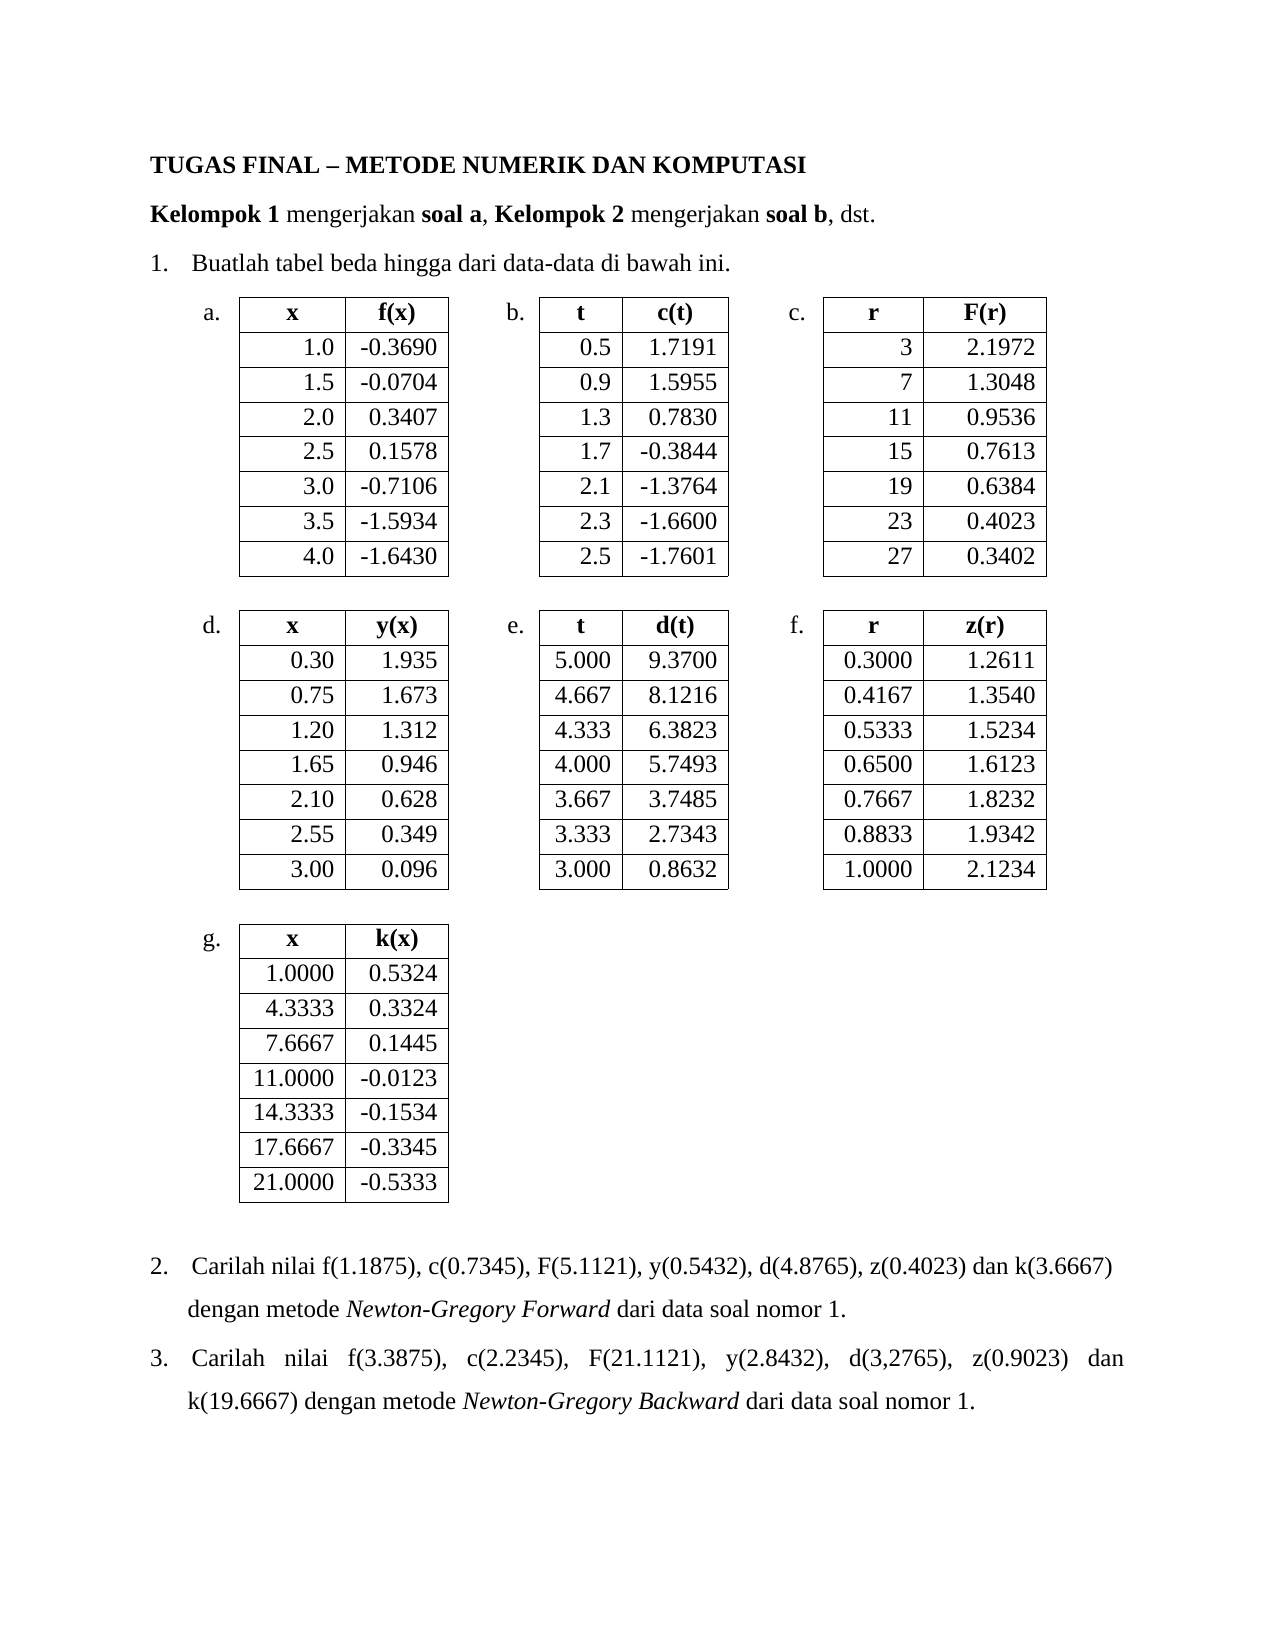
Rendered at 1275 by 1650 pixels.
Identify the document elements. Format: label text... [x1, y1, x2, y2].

table_cell [449, 750, 492, 784]
table_header [729, 297, 770, 332]
table_cell [770, 1098, 823, 1132]
table_cell 0.096 [346, 855, 448, 889]
table_cell [924, 924, 1046, 958]
table_cell [492, 645, 539, 680]
table_cell -0.3345 [346, 1133, 448, 1167]
text Kelompok 1 mengerjakan soal a, Kelompok 2 mengerjakan soal b, dst. [150, 199, 1125, 228]
table_cell [449, 576, 492, 610]
table_header F(r) [924, 298, 1046, 332]
table_cell [728, 924, 770, 958]
table_cell -0.5333 [346, 1168, 448, 1202]
table_cell [184, 750, 239, 784]
table_cell 3.00 [240, 855, 345, 889]
table_cell [184, 576, 239, 610]
table_cell [492, 506, 539, 541]
table_cell [492, 889, 539, 923]
table_cell [729, 402, 770, 436]
table_cell [449, 471, 492, 506]
table_cell 0.9536 [924, 403, 1046, 436]
table_cell 0.30 [240, 646, 345, 680]
table_cell [728, 1132, 770, 1167]
table_cell [728, 889, 770, 923]
table_cell [729, 436, 770, 471]
table_cell [729, 645, 770, 680]
table_cell [770, 576, 823, 610]
table_cell [492, 367, 539, 402]
table_cell 0.6384 [924, 472, 1046, 506]
table_cell [728, 576, 770, 610]
table_cell [770, 889, 823, 923]
table_cell [824, 1132, 923, 1167]
table_cell 0.5324 [346, 959, 448, 993]
table_cell 7.6667 [240, 1029, 345, 1063]
table_cell 3.333 [540, 820, 622, 854]
table_cell [449, 784, 492, 819]
table_cell [184, 993, 239, 1028]
table_cell [184, 471, 239, 506]
table_cell [449, 402, 492, 436]
table_cell [492, 1098, 539, 1132]
table_cell -0.3690 [346, 333, 448, 367]
table_cell x [240, 925, 345, 958]
table_cell [492, 715, 539, 749]
table_cell [492, 854, 539, 889]
table_cell [770, 993, 823, 1028]
table_cell [492, 958, 539, 993]
table_cell [184, 819, 239, 854]
table_cell [184, 1098, 239, 1132]
table_cell 4.3333 [240, 994, 345, 1028]
table_cell [184, 506, 239, 541]
table_cell 1.3540 [924, 681, 1046, 715]
table_cell [770, 680, 823, 715]
table_cell [449, 1167, 492, 1202]
table_cell [449, 715, 492, 749]
table_cell [622, 890, 728, 923]
table_cell 1.0 [240, 333, 345, 367]
table_cell [770, 436, 823, 471]
table_cell 11.0000 [240, 1064, 345, 1097]
table_cell [184, 715, 239, 749]
table_cell [492, 402, 539, 436]
table_cell 5.000 [540, 646, 622, 680]
table_cell 17.6667 [240, 1133, 345, 1167]
table_cell [492, 1132, 539, 1167]
table_cell 1.9342 [924, 820, 1046, 854]
table_cell 0.3000 [824, 646, 923, 680]
table_cell [728, 1028, 770, 1063]
table_cell [449, 645, 492, 680]
table_cell e. [492, 610, 539, 645]
table_cell [539, 924, 622, 958]
table_cell d(t) [623, 611, 728, 645]
table_cell 19 [824, 472, 923, 506]
table_cell [449, 680, 492, 715]
table_cell [770, 1132, 823, 1167]
table_cell [449, 1028, 492, 1063]
table_cell [924, 1098, 1046, 1132]
table_cell [184, 1167, 239, 1202]
table_cell [824, 1063, 923, 1097]
table_cell y(x) [346, 611, 448, 645]
table_cell [492, 924, 539, 958]
table_cell 0.8833 [824, 820, 923, 854]
table_cell [184, 1063, 239, 1097]
table_cell [449, 332, 492, 367]
table_cell 15 [824, 437, 923, 471]
table_cell 3.5 [240, 507, 345, 541]
table_cell [824, 1167, 923, 1202]
table_cell 0.3407 [346, 403, 448, 436]
table_cell [239, 577, 345, 610]
table_cell [770, 819, 823, 854]
table_cell [729, 332, 770, 367]
table_cell [770, 332, 823, 367]
table_cell -1.5934 [346, 507, 448, 541]
table_cell [539, 577, 622, 610]
table_header r [824, 298, 923, 332]
table_cell r [824, 611, 923, 645]
table_cell g. [184, 924, 239, 958]
table_cell [770, 367, 823, 402]
table_cell 1.5 [240, 368, 345, 402]
table_cell [770, 506, 823, 541]
table_cell 1.3048 [924, 368, 1046, 402]
table_cell [492, 576, 539, 610]
table_cell [449, 367, 492, 402]
table_cell [770, 750, 823, 784]
table_cell 2.0 [240, 403, 345, 436]
table_cell [924, 1167, 1046, 1202]
table_cell -0.0704 [346, 368, 448, 402]
table_cell 1.3 [540, 403, 622, 436]
table_cell 1.312 [346, 716, 448, 749]
table_cell [824, 924, 923, 958]
table_cell [539, 1098, 622, 1132]
table_cell [729, 471, 770, 506]
table_cell [770, 541, 823, 576]
table_header a. [184, 297, 239, 332]
table_cell [770, 1167, 823, 1202]
table_cell [824, 958, 923, 993]
table_cell 11 [824, 403, 923, 436]
table_cell z(r) [924, 611, 1046, 645]
table_cell 1.65 [240, 751, 345, 784]
table_cell [492, 750, 539, 784]
table_cell 8.1216 [623, 681, 728, 715]
table_header f(x) [346, 298, 448, 332]
table_cell [492, 541, 539, 576]
table_cell -0.7106 [346, 472, 448, 506]
table_cell 4.333 [540, 716, 622, 749]
table_cell [770, 1063, 823, 1097]
table_cell [184, 1028, 239, 1063]
table_cell [924, 577, 1046, 610]
table_cell [622, 958, 728, 993]
table_cell [770, 1028, 823, 1063]
table_cell 1.6123 [924, 751, 1046, 784]
table_cell 2.10 [240, 785, 345, 819]
table_cell [184, 367, 239, 402]
table_cell [492, 471, 539, 506]
table_cell d. [184, 610, 239, 645]
table_cell [729, 541, 770, 576]
table_cell f. [770, 610, 823, 645]
table_cell [492, 1028, 539, 1063]
table_cell 7 [824, 368, 923, 402]
table_cell [770, 645, 823, 680]
table_cell -1.6430 [346, 542, 448, 576]
table_cell 1.5955 [623, 368, 728, 402]
table_cell [729, 854, 770, 889]
table_cell 2.55 [240, 820, 345, 854]
table_cell [184, 784, 239, 819]
table_cell [770, 958, 823, 993]
table_cell [622, 1167, 728, 1202]
table_cell [184, 1132, 239, 1167]
text TUGAS FINAL – METODE NUMERIK DAN KOMPUTASI [150, 150, 1125, 179]
table_cell 4.0 [240, 542, 345, 576]
table_cell [824, 1028, 923, 1063]
table_cell 2.1 [540, 472, 622, 506]
table_cell [184, 541, 239, 576]
table_cell 2.5 [240, 437, 345, 471]
table_cell 0.1445 [346, 1029, 448, 1063]
table_cell [449, 610, 492, 645]
table_cell 0.7667 [824, 785, 923, 819]
table_cell [449, 889, 492, 923]
table_header b. [492, 297, 539, 332]
table_cell [539, 1028, 622, 1063]
table_header [449, 297, 492, 332]
table_cell [184, 402, 239, 436]
table_cell [184, 854, 239, 889]
table_cell 23 [824, 507, 923, 541]
table_cell [449, 1098, 492, 1132]
table_cell [184, 645, 239, 680]
table_cell 14.3333 [240, 1099, 345, 1132]
table_cell 3.0 [240, 472, 345, 506]
table_cell [728, 1167, 770, 1202]
table_cell [345, 890, 448, 923]
table_cell [622, 1132, 728, 1167]
table_cell [770, 854, 823, 889]
table_cell 0.3402 [924, 542, 1046, 576]
table_cell [770, 924, 823, 958]
table_cell k(x) [346, 925, 448, 958]
table_cell 2.1972 [924, 333, 1046, 367]
table_cell 1.7 [540, 437, 622, 471]
table_cell 1.0000 [240, 959, 345, 993]
table_cell 6.3823 [623, 716, 728, 749]
table_cell 0.6500 [824, 751, 923, 784]
table_cell [184, 436, 239, 471]
list Buatlah tabel beda hingga dari data-data di bawah ini. [150, 248, 1125, 277]
table_cell [449, 1063, 492, 1097]
table_cell 1.20 [240, 716, 345, 749]
table_cell -0.1534 [346, 1099, 448, 1132]
table_cell [729, 506, 770, 541]
table_cell 3.667 [540, 785, 622, 819]
table_cell [824, 577, 923, 610]
table_cell 21.0000 [240, 1168, 345, 1202]
table_cell 4.000 [540, 751, 622, 784]
table_cell [622, 1098, 728, 1132]
table_cell [492, 1167, 539, 1202]
table_cell 0.7830 [623, 403, 728, 436]
table_cell 0.349 [346, 820, 448, 854]
table_cell 4.667 [540, 681, 622, 715]
table_cell [449, 1132, 492, 1167]
table_cell 0.946 [346, 751, 448, 784]
table_cell -1.3764 [623, 472, 728, 506]
table_cell [729, 715, 770, 749]
table_cell [729, 784, 770, 819]
table_cell [449, 854, 492, 889]
table_header x [240, 298, 345, 332]
table_cell [539, 890, 622, 923]
table_cell [622, 577, 728, 610]
table_cell 0.5333 [824, 716, 923, 749]
table_cell 1.2611 [924, 646, 1046, 680]
table_cell [924, 1028, 1046, 1063]
table_cell 1.7191 [623, 333, 728, 367]
table_cell [449, 993, 492, 1028]
table_cell [449, 506, 492, 541]
table_cell [539, 993, 622, 1028]
table_cell 1.935 [346, 646, 448, 680]
table_cell [824, 890, 923, 923]
table_cell [539, 1063, 622, 1097]
list Carilah nilai f(3.3875), c(2.2345), F(21.1121), y(2.8432), d(3,2765), z(0.9023) dan k(19.6667) dengan metode Newton-Gregory Backward dari data soal nomor 1. [150, 1343, 1125, 1415]
table_cell 0.9 [540, 368, 622, 402]
table_cell [492, 1063, 539, 1097]
table_header c. [770, 297, 823, 332]
table_cell [622, 924, 728, 958]
table_header c(t) [623, 298, 728, 332]
table_cell 1.673 [346, 681, 448, 715]
table_cell [770, 784, 823, 819]
table_cell [449, 958, 492, 993]
table_cell [924, 1063, 1046, 1097]
table_cell 2.5 [540, 542, 622, 576]
table_cell 0.628 [346, 785, 448, 819]
table_cell [184, 332, 239, 367]
table_cell [492, 993, 539, 1028]
table_cell [770, 715, 823, 749]
table_cell [239, 890, 345, 923]
table_cell [492, 332, 539, 367]
table_cell 0.7613 [924, 437, 1046, 471]
table_cell 0.75 [240, 681, 345, 715]
table_cell 1.5234 [924, 716, 1046, 749]
table_cell [539, 1167, 622, 1202]
table_cell 1.8232 [924, 785, 1046, 819]
table_cell x [240, 611, 345, 645]
table_cell [449, 924, 492, 958]
table_cell [770, 402, 823, 436]
table_cell [492, 680, 539, 715]
table_cell [622, 1028, 728, 1063]
table_cell [924, 993, 1046, 1028]
table_cell 0.3324 [346, 994, 448, 1028]
table_cell [729, 680, 770, 715]
table_cell [449, 436, 492, 471]
table_cell [184, 889, 239, 923]
table_cell 3.000 [540, 855, 622, 889]
list Carilah nilai f(1.1875), c(0.7345), F(5.1121), y(0.5432), d(4.8765), z(0.4023) dan k(3.6667) dengan metode Newton-Gregory Forward dari data soal nomor 1. [150, 1251, 1125, 1323]
table_cell [728, 1098, 770, 1132]
table_cell -1.6600 [623, 507, 728, 541]
table_cell 3.7485 [623, 785, 728, 819]
table_cell [924, 1132, 1046, 1167]
table_cell [492, 436, 539, 471]
table_cell [824, 993, 923, 1028]
table_cell [449, 541, 492, 576]
table_cell [492, 819, 539, 854]
table_cell 9.3700 [623, 646, 728, 680]
table_cell [622, 993, 728, 1028]
table_cell [924, 890, 1046, 923]
table_cell [539, 1132, 622, 1167]
table_cell [729, 610, 770, 645]
table_cell -0.3844 [623, 437, 728, 471]
table_cell 27 [824, 542, 923, 576]
table_cell [924, 958, 1046, 993]
table_cell 1.0000 [824, 855, 923, 889]
table_cell [824, 1098, 923, 1132]
table_cell 0.4023 [924, 507, 1046, 541]
table_cell [728, 1063, 770, 1097]
table_cell [492, 784, 539, 819]
table_cell [729, 819, 770, 854]
table_cell 2.1234 [924, 855, 1046, 889]
table_cell [449, 819, 492, 854]
table_cell [345, 577, 448, 610]
table_cell [184, 680, 239, 715]
table_cell -0.0123 [346, 1064, 448, 1097]
table_cell 2.7343 [623, 820, 728, 854]
table_cell 5.7493 [623, 751, 728, 784]
table_cell 0.1578 [346, 437, 448, 471]
table_header t [540, 298, 622, 332]
table_cell t [540, 611, 622, 645]
table_cell 2.3 [540, 507, 622, 541]
table_cell 0.4167 [824, 681, 923, 715]
table_cell [728, 993, 770, 1028]
table_cell [622, 1063, 728, 1097]
table_cell 3 [824, 333, 923, 367]
table_cell 0.5 [540, 333, 622, 367]
table_cell [184, 958, 239, 993]
table_cell 0.8632 [623, 855, 728, 889]
table_cell [729, 367, 770, 402]
table_cell [770, 471, 823, 506]
table_cell [728, 958, 770, 993]
table_cell [539, 958, 622, 993]
table_cell -1.7601 [623, 542, 728, 576]
table_cell [729, 750, 770, 784]
